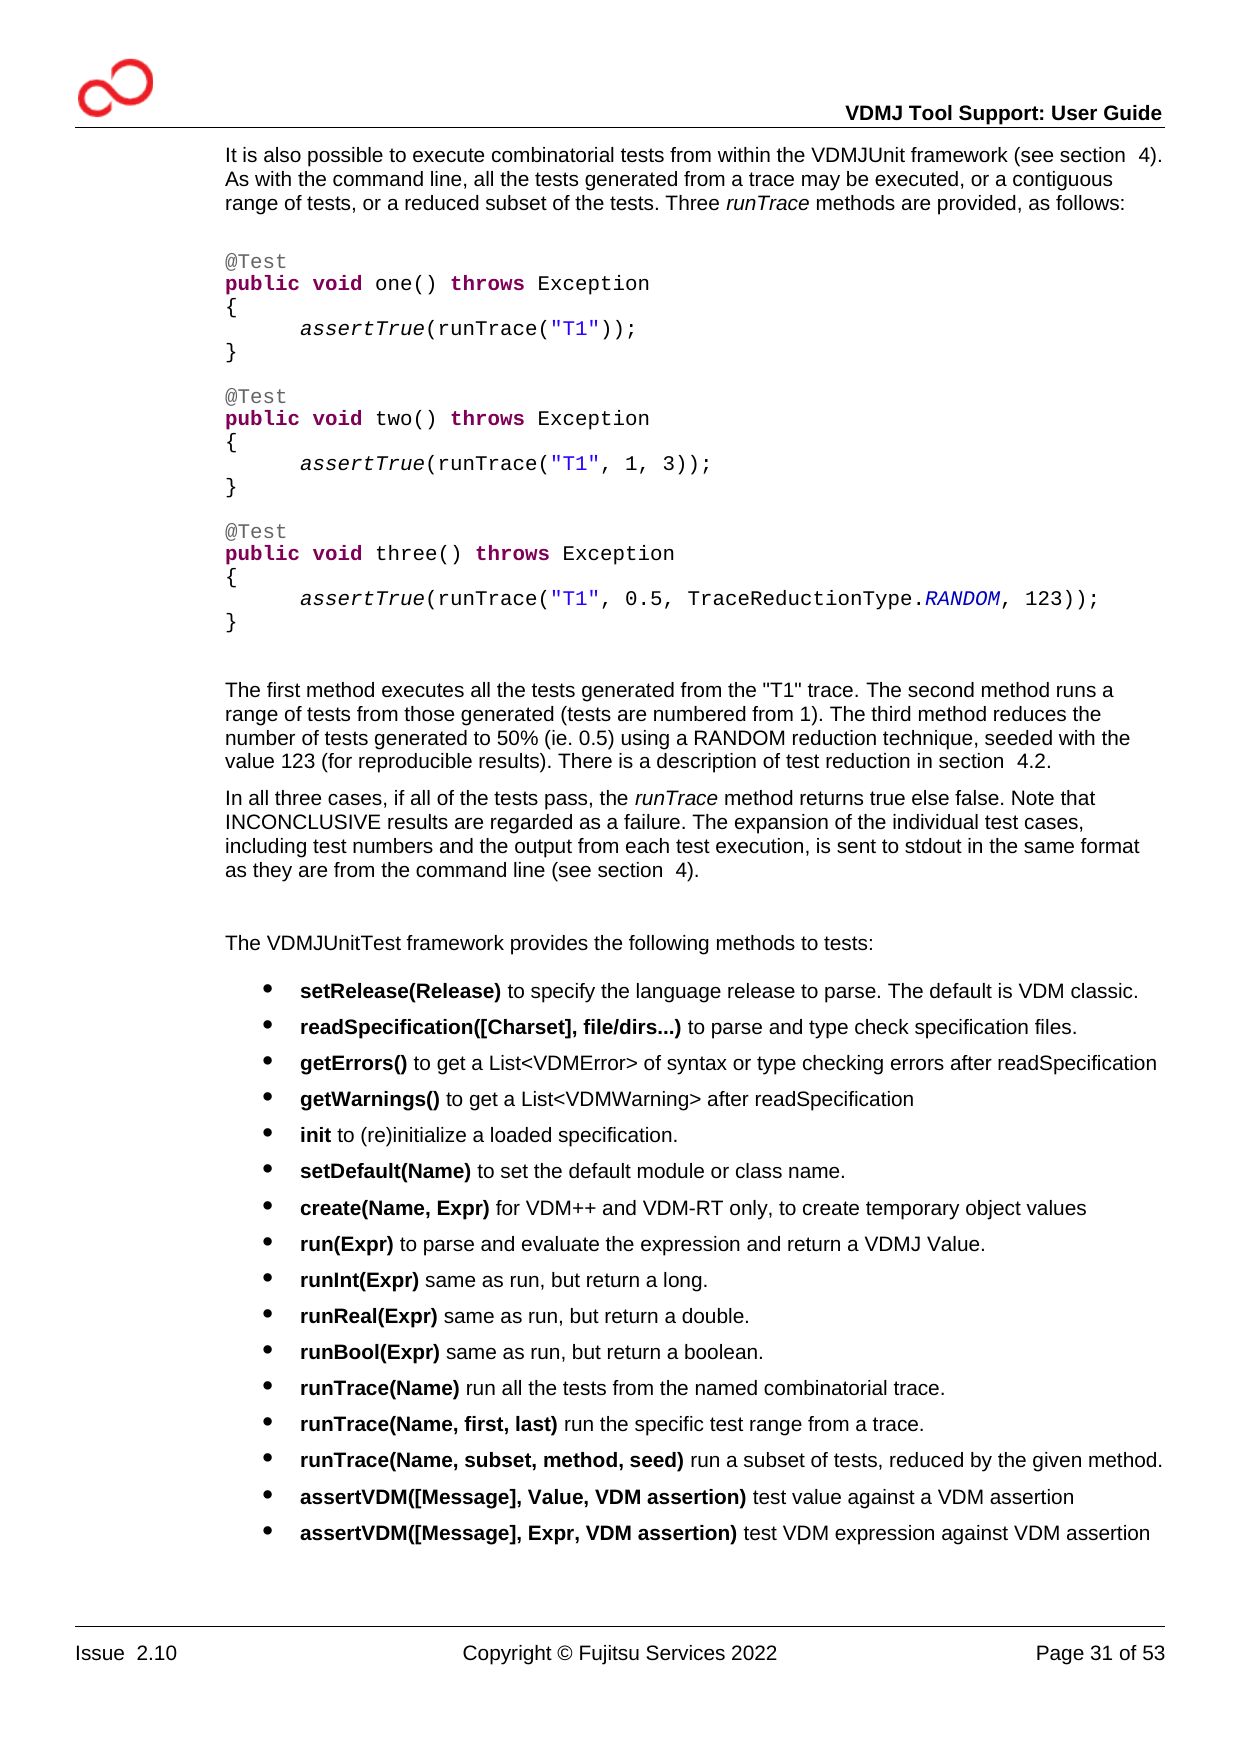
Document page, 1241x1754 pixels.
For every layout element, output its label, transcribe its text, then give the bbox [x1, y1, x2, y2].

list readSpecification([Charset], file/dirs...) to parse and type check specification files. [262, 1015, 1165, 1039]
text assertTrue(runTrace("T1", 0.5, TraceReductionType.RANDOM, 123)); [225, 588, 1165, 610]
text { [225, 565, 1165, 588]
text } [225, 610, 1165, 633]
list create(Name, Expr) for VDM++ and VDM-RT only, to create temporary object values [262, 1196, 1165, 1220]
list runTrace(Name, subset, method, seed) run a subset of tests, reduced by the given method. [262, 1449, 1165, 1473]
text The VDMJUnitTest framework provides the following methods to tests: [225, 931, 1165, 955]
picture [78, 52, 153, 127]
text } [225, 340, 1165, 363]
list runInt(Expr) same as run, but return a long. [262, 1268, 1165, 1292]
list setRelease(Release) to specify the language release to parse. The default is VDM classic. [262, 979, 1165, 1003]
text public void one() throws Exception [225, 273, 1165, 295]
list assertVDM([Message], Expr, VDM assertion) test VDM expression against VDM assertion [262, 1521, 1165, 1545]
text In all three cases, if all of the tests pass, the runTrace method returns true else false. Note that INCONCLUSIVE results are regarded as a failure. The expansion of the individual test cases, including test numbers and the output from each test execution, is sent to stdout in the same format as they are from the command line (see section 4). [225, 786, 1165, 882]
text public void three() throws Exception [225, 543, 1165, 565]
text assertTrue(runTrace("T1")); [225, 318, 1165, 340]
text The first method executes all the tests generated from the "T1" trace. The second method runs a range of tests from those generated (tests are numbered from 1). The third method reduces the number of tests generated to 50% (ie. 0.5) using a RANDOM reduction technique, seeded with the value 123 (for reproducible results). There is a description of test reduction in section 4.2. [225, 678, 1165, 774]
list getErrors() to get a List<VDMError> of syntax or type checking errors after readSpecification [262, 1051, 1165, 1075]
text public void two() throws Exception [225, 408, 1165, 430]
text @Test [225, 520, 1165, 543]
list runBool(Expr) same as run, but return a boolean. [262, 1341, 1165, 1364]
text @Test [225, 385, 1165, 408]
list assertVDM([Message], Value, VDM assertion) test value against a VDM assertion [262, 1485, 1165, 1509]
list setDefault(Name) to set the default module or class name. [262, 1160, 1165, 1183]
text It is also possible to execute combinatorial tests from within the VDMJUnit framework (see section 4). As with the command line, all the tests generated from a trace may be executed, or a contiguous range of tests, or a reduced subset of the tests. Three runTrace methods are provided, as follows: [225, 143, 1165, 215]
text @Test [225, 250, 1165, 273]
list run(Expr) to parse and evaluate the expression and return a VDMJ Value. [262, 1232, 1165, 1256]
text { [225, 295, 1165, 318]
text assertTrue(runTrace("T1", 1, 3)); [225, 453, 1165, 475]
text } [225, 475, 1165, 498]
list init to (re)initialize a loaded specification. [262, 1124, 1165, 1147]
list runTrace(Name, first, last) run the specific test range from a trace. [262, 1413, 1165, 1437]
list runTrace(Name) run all the tests from the named combinatorial trace. [262, 1377, 1165, 1400]
list runReal(Expr) same as run, but return a double. [262, 1304, 1165, 1328]
text { [225, 430, 1165, 453]
list getWarnings() to get a List<VDMWarning> after readSpecification [262, 1088, 1165, 1111]
